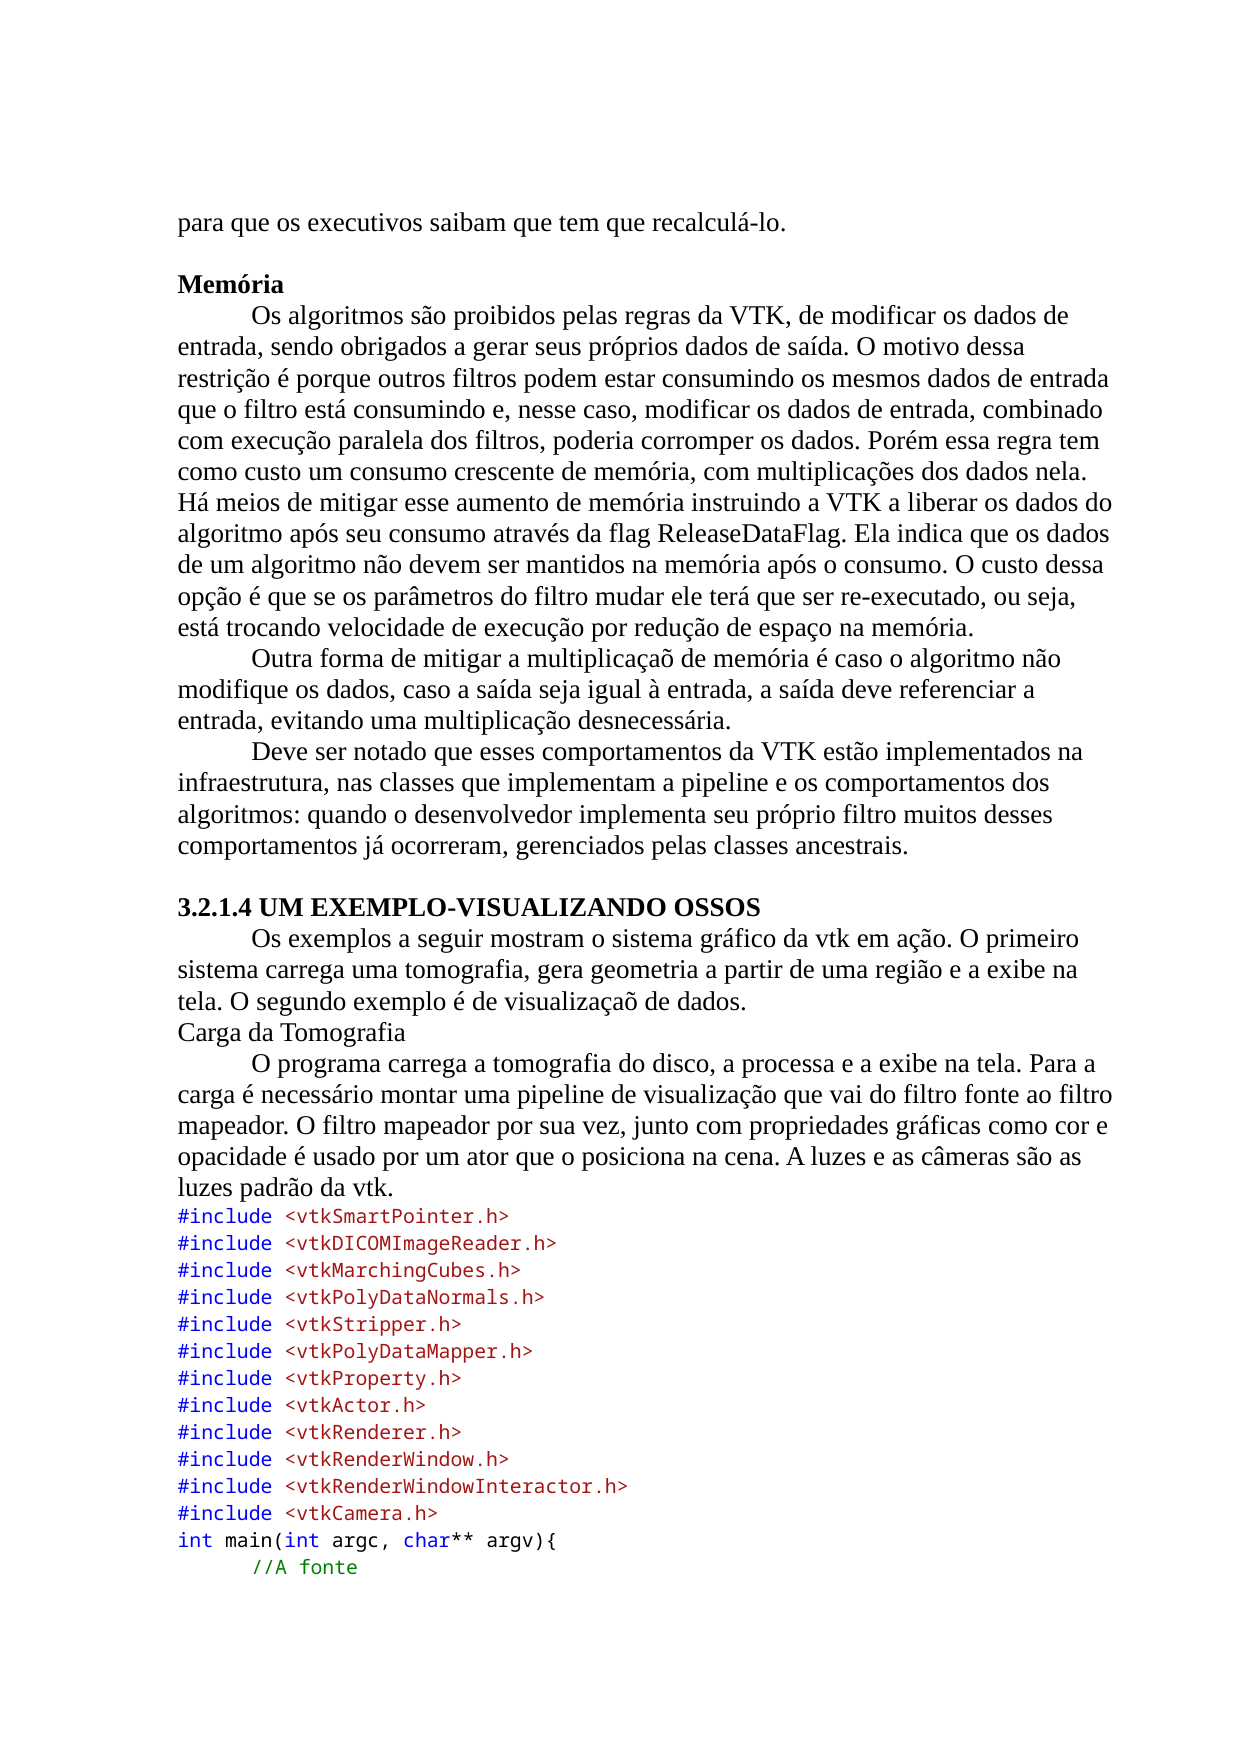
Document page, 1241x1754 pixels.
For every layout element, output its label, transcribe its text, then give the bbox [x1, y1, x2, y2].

text #include <vtkSmartPointer.h> [177, 1203, 1122, 1229]
text Os algoritmos são proibidos pelas regras da VTK, de modificar os dados de entrada, sendo obrigados a gerar seus próprios dados de saída. O motivo dessa restrição é porque outros filtros podem estar consumindo os mesmos dados de entrada que o filtro está consumindo e, nesse caso, modificar os dados de entrada, combinado com execução paralela dos filtros, poderia corromper os dados. Porém essa regra tem como custo um consumo crescente de memória, com multiplicações dos dados nela. Há meios de mitigar esse aumento de memória instruindo a VTK a liberar os dados do algoritmo após seu consumo através da flag ReleaseDataFlag. Ela indica que os dados de um algoritmo não devem ser mantidos na memória após o consumo. O custo dessa opção é que se os parâmetros do filtro mudar ele terá que ser re-executado, ou seja, está trocando velocidade de execução por redução de espaço na memória. [177, 299, 1122, 642]
text #include <vtkMarchingCubes.h> [177, 1257, 1122, 1283]
text int main(int argc, char** argv){ [177, 1526, 1122, 1553]
text #include <vtkStripper.h> [177, 1311, 1122, 1337]
text #include <vtkActor.h> [177, 1391, 1122, 1418]
text O programa carrega a tomografia do disco, a processa e a exibe na tela. Para a carga é necessário montar uma pipeline de visualização que vai do filtro fonte ao filtro mapeador. O filtro mapeador por sua vez, junto com propriedades gráficas como cor e opacidade é usado por um ator que o posiciona na cena. A luzes e as câmeras são as luzes padrão da vtk. [177, 1047, 1122, 1203]
text Os exemplos a seguir mostram o sistema gráfico da vtk em ação. O primeiro sistema carrega uma tomografia, gera geometria a partir de uma região e a exibe na tela. O segundo exemplo é de visualizaçaõ de dados. [177, 922, 1122, 1016]
text Deve ser notado que esses comportamentos da VTK estão implementados na infraestrutura, nas classes que implementam a pipeline e os comportamentos dos algoritmos: quando o desenvolvedor implementa seu próprio filtro muitos desses comportamentos já ocorreram, gerenciados pelas classes ancestrais. [177, 735, 1122, 860]
text Memória [177, 268, 1122, 299]
text #include <vtkCamera.h> [177, 1499, 1122, 1526]
text #include <vtkRenderer.h> [177, 1418, 1122, 1445]
text #include <vtkPolyDataMapper.h> [177, 1337, 1122, 1364]
text #include <vtkPolyDataNormals.h> [177, 1283, 1122, 1311]
text Carga da Tomografia [177, 1016, 1122, 1047]
text #include <vtkProperty.h> [177, 1364, 1122, 1391]
text #include <vtkRenderWindow.h> [177, 1445, 1122, 1472]
text #include <vtkDICOMImageReader.h> [177, 1229, 1122, 1257]
text #include <vtkRenderWindowInteractor.h> [177, 1472, 1122, 1499]
subtitle 3.2.1.4 UM EXEMPLO-VISUALIZANDO OSSOS [177, 891, 1122, 922]
text //A fonte [177, 1553, 1122, 1580]
text para que os executivos saibam que tem que recalculá-lo. [177, 206, 1122, 237]
text Outra forma de mitigar a multiplicaçaõ de memória é caso o algoritmo não modifique os dados, caso a saída seja igual à entrada, a saída deve referenciar a entrada, evitando uma multiplicação desnecessária. [177, 642, 1122, 735]
